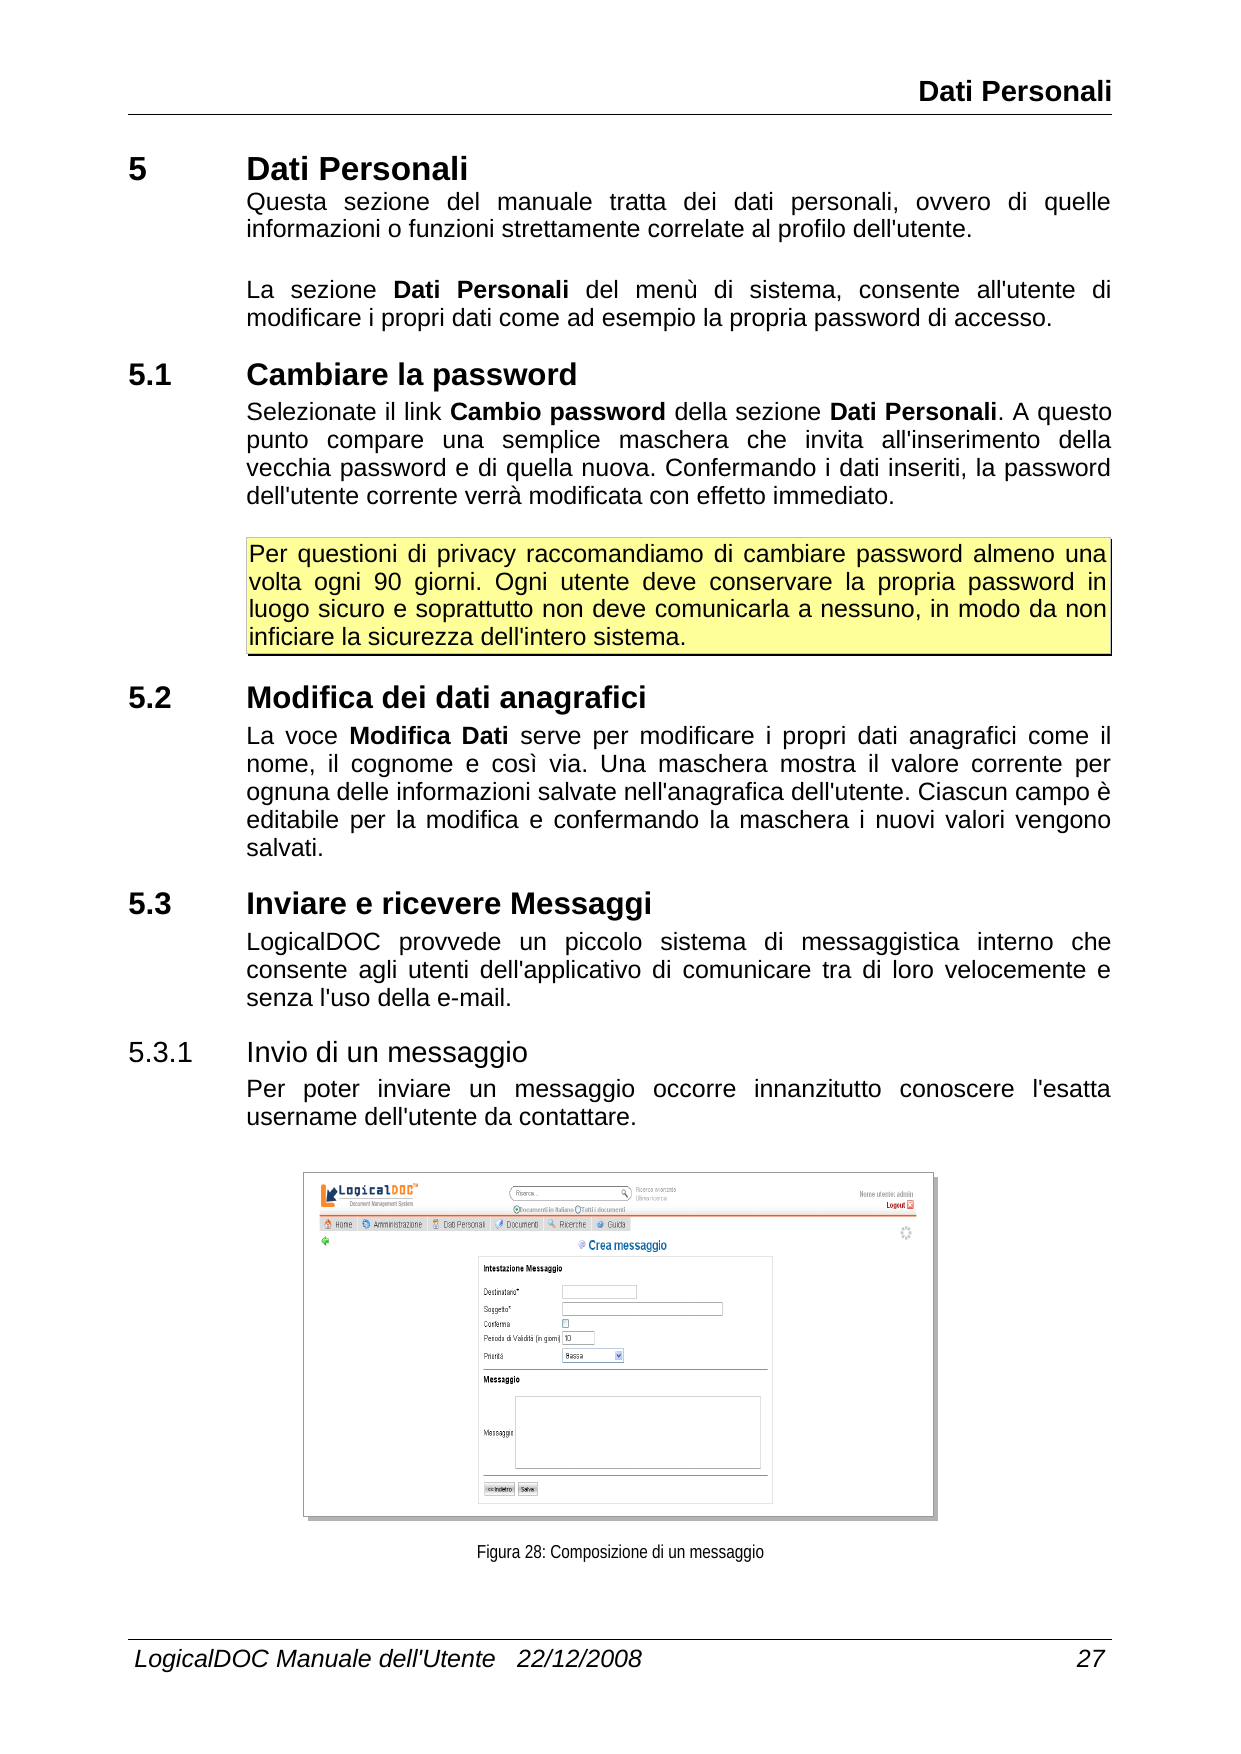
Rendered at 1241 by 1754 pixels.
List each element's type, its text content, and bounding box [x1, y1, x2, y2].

subtitle Inviare e ricevere Messaggi [128, 886, 1112, 921]
subtitle Invio di un messaggio [128, 1036, 1112, 1069]
text Selezionate il link Cambio password della sezione Dati Personali. A questo punto compare una semplice maschera che invita all'inserimento della vecchia password e di quella nuova. Confermando i dati inseriti, la password dell'utente corrente verrà modificata con effetto immediato. [246, 398, 1112, 509]
text La voce Modifica Dati serve per modificare i propri dati anagrafici come il nome, il cognome e così via. Una maschera mostra il valore corrente per ognuna delle informazioni salvate nell'anagrafica dell'utente. Ciascun campo è editabile per la modifica e confermando la maschera i nuovi valori vengono salvati. [246, 722, 1112, 861]
subtitle Dati Personali [128, 150, 1112, 187]
picture [319, 1181, 917, 1508]
subtitle Modifica dei dati anagrafici [128, 681, 1112, 716]
text Per poter inviare un messaggio occorre innanzitutto conoscere l'esatta username dell'utente da contattare. [246, 1075, 1112, 1131]
subtitle Cambiare la password [128, 357, 1112, 391]
text Questa sezione del manuale tratta dei dati personali, ovvero di quelle informazioni o funzioni strettamente correlate al profilo dell'utente. [246, 187, 1112, 243]
text La sezione Dati Personali del menù di sistema, consente all'utente di modificare i propri dati come ad esempio la propria password di accesso. [246, 276, 1112, 332]
text Figura 28: Composizione di un messaggio [297, 1540, 943, 1563]
text Per questioni di privacy raccomandiamo di cambiare password almeno una volta ogni 90 giorni. Ogni utente deve conservare la propria password in luogo sicuro e soprattutto non deve comunicarla a nessuno, in modo da non inficiare la sicurezza dell'intero sistema. [247, 538, 1110, 653]
text LogicalDOC provvede un piccolo sistema di messaggistica interno che consente agli utenti dell'applicativo di comunicare tra di loro velocemente e senza l'uso della e-mail. [246, 927, 1112, 1011]
